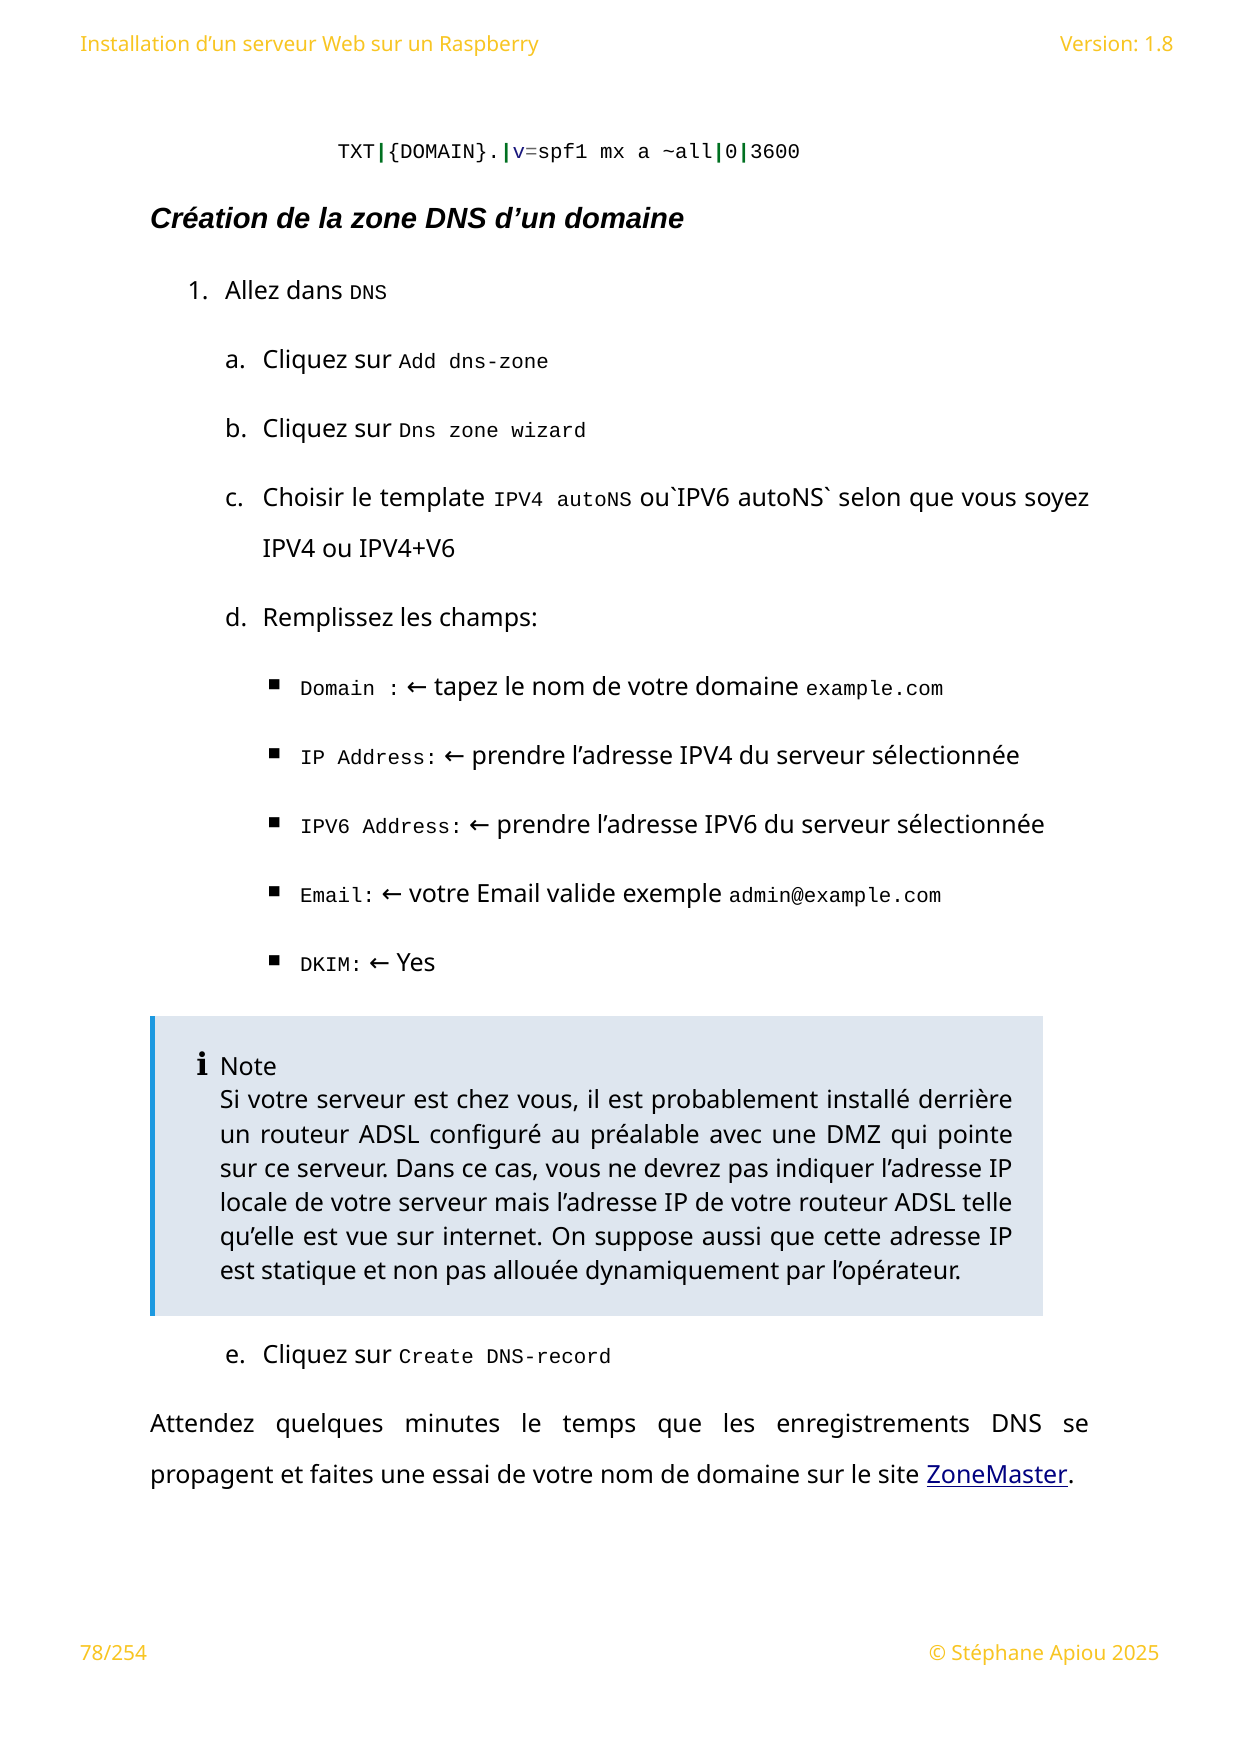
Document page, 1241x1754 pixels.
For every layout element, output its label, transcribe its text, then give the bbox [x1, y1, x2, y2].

list Domain : ← tapez le nom de votre domaine example.com [262, 669, 1090, 703]
list Email: ← votre Email valide exemple admin@example.com [262, 876, 1090, 910]
text Attendez quelques minutes le temps que les enregistrements DNS se propagent et faites une essai de votre nom de domaine sur le site ZoneMaster. [150, 1406, 1090, 1491]
list IP Address: ← prendre l’adresse IPV4 du serveur sélectionnée [262, 738, 1090, 772]
list Cliquez sur Dns zone wizard [225, 411, 1090, 445]
list Cliquez sur Add dns-zone [225, 342, 1090, 376]
list TXT|{DOMAIN}.|v=spf1 mx a ~all|0|3600 [300, 141, 1090, 164]
list Choisir le template IPV4 autoNS ou`IPV6 autoNS` selon que vous soyez IPV4 ou IPV4+V6 [225, 480, 1090, 565]
subtitle Création de la zone DNS d’un domaine [150, 201, 1090, 235]
list DKIM: ← Yes [262, 944, 1090, 979]
list Allez dans DNS [187, 273, 1090, 307]
list IPV6 Address: ← prendre l’adresse IPV6 du serveur sélectionnée [262, 807, 1090, 841]
list Note Si votre serveur est chez vous, il est probablement installé derrière un routeur ADSL configuré au préalable avec une DMZ qui pointe sur ce serveur. Dans ce cas, vous ne devrez pas indiquer l’adresse IP locale de votre serveur mais l’adresse IP de votre routeur ADSL telle qu’elle est vue sur internet. On suppose aussi que cette adresse IP est statique et non pas allouée dynamiquement par l’opérateur. [155, 1016, 1043, 1316]
list Remplissez les champs: [225, 600, 1090, 634]
list Cliquez sur Create DNS-record [225, 1337, 1090, 1371]
